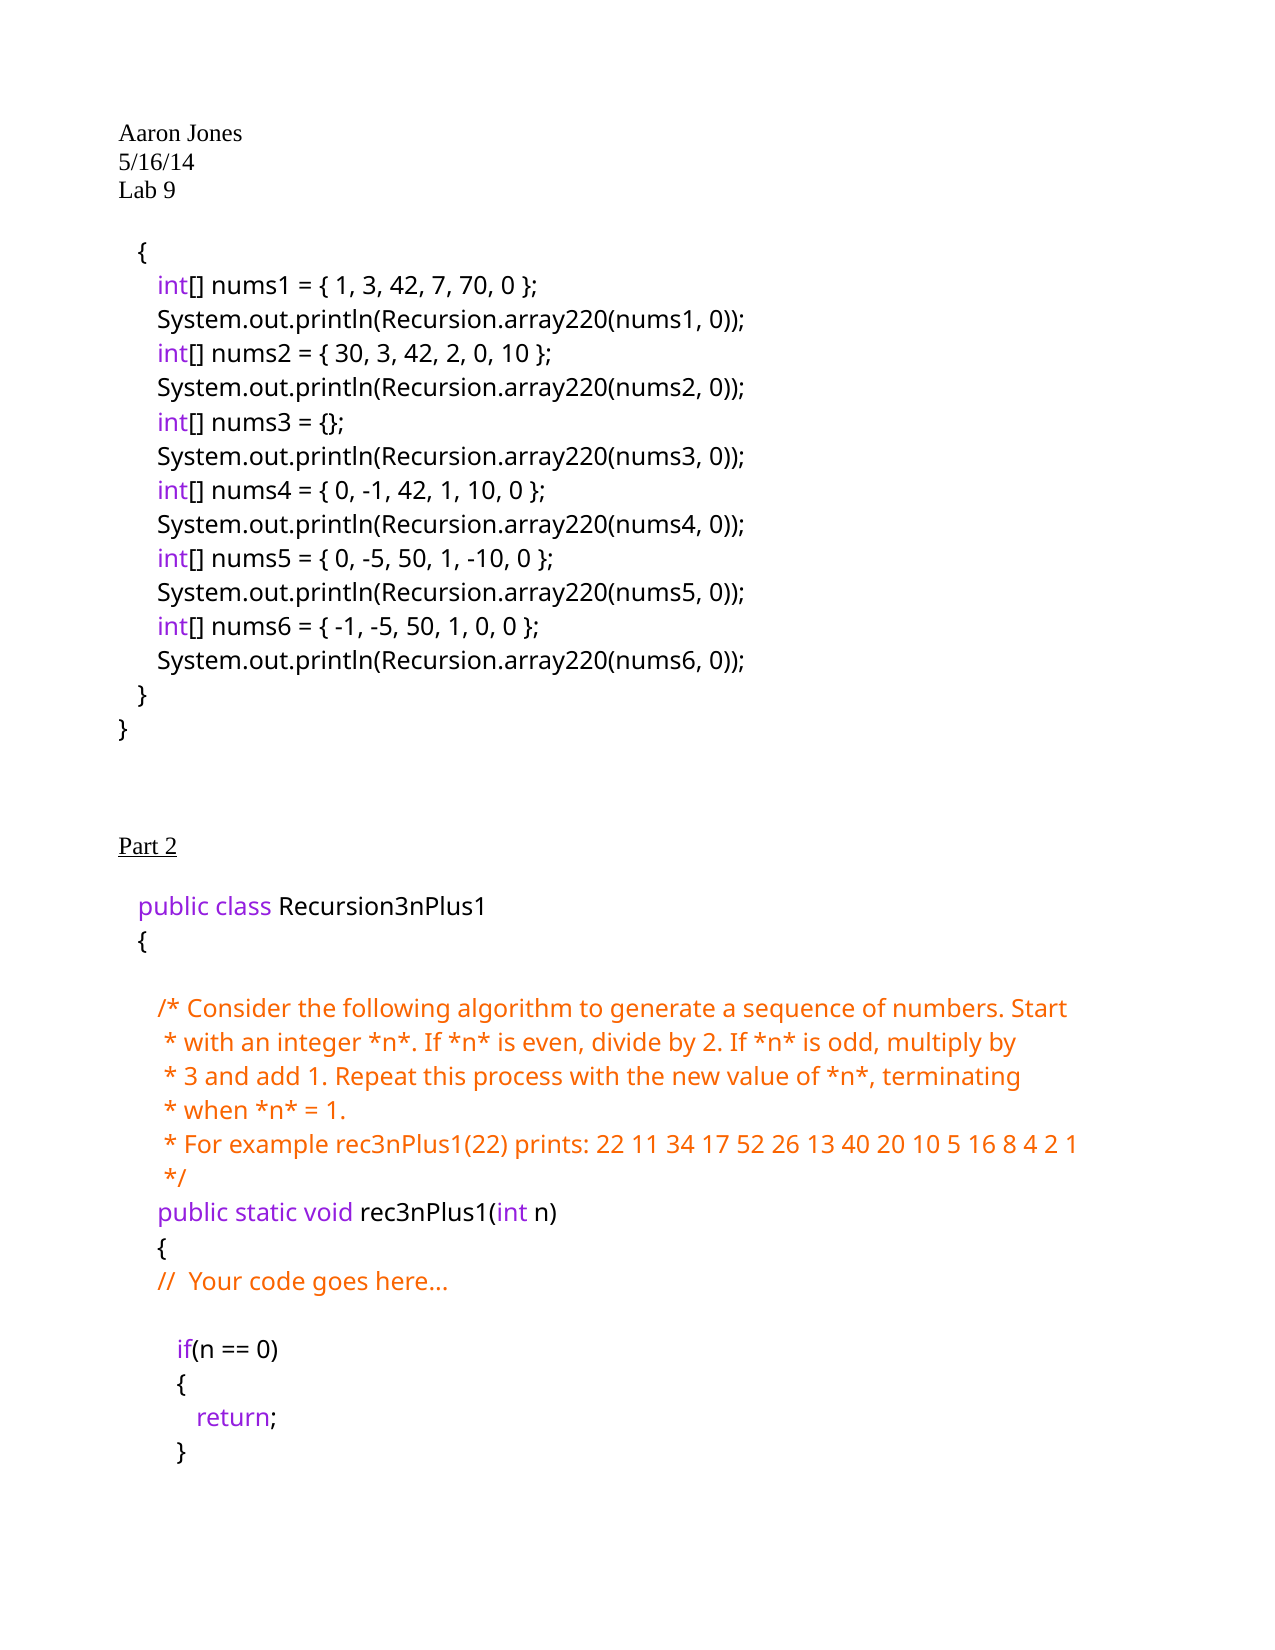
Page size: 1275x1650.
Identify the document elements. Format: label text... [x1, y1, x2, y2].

text Part 2 [118, 831, 1157, 860]
text { int[] nums1 = { 1, 3, 42, 7, 70, 0 }; System.out.println(Recursion.array220(nums1, 0)); int[] nums2 = { 30, 3, 42, 2, 0, 10 }; System.out.println(Recursion.array220(nums2, 0)); int[] nums3 = {}; System.out.println(Recursion.array220(nums3, 0)); int[] nums4 = { 0, -1, 42, 1, 10, 0 }; System.out.println(Recursion.array220(nums4, 0)); int[] nums5 = { 0, -5, 50, 1, -10, 0 }; System.out.println(Recursion.array220(nums5, 0)); int[] nums6 = { -1, -5, 50, 1, 0, 0 }; System.out.println(Recursion.array220(nums6, 0)); } } [118, 234, 1157, 773]
text public class Recursion3nPlus1 { /* Consider the following algorithm to generate a sequence of numbers. Start * with an integer *n*. If *n* is even, divide by 2. If *n* is odd, multiply by * 3 and add 1. Repeat this process with the new value of *n*, terminating * when *n* = 1. * For example rec3nPlus1(22) prints: 22 11 34 17 52 26 13 40 20 10 5 16 8 4 2 1 */ public static void rec3nPlus1(int n) { // Your code goes here... if(n == 0) { return; } [118, 860, 1157, 1502]
